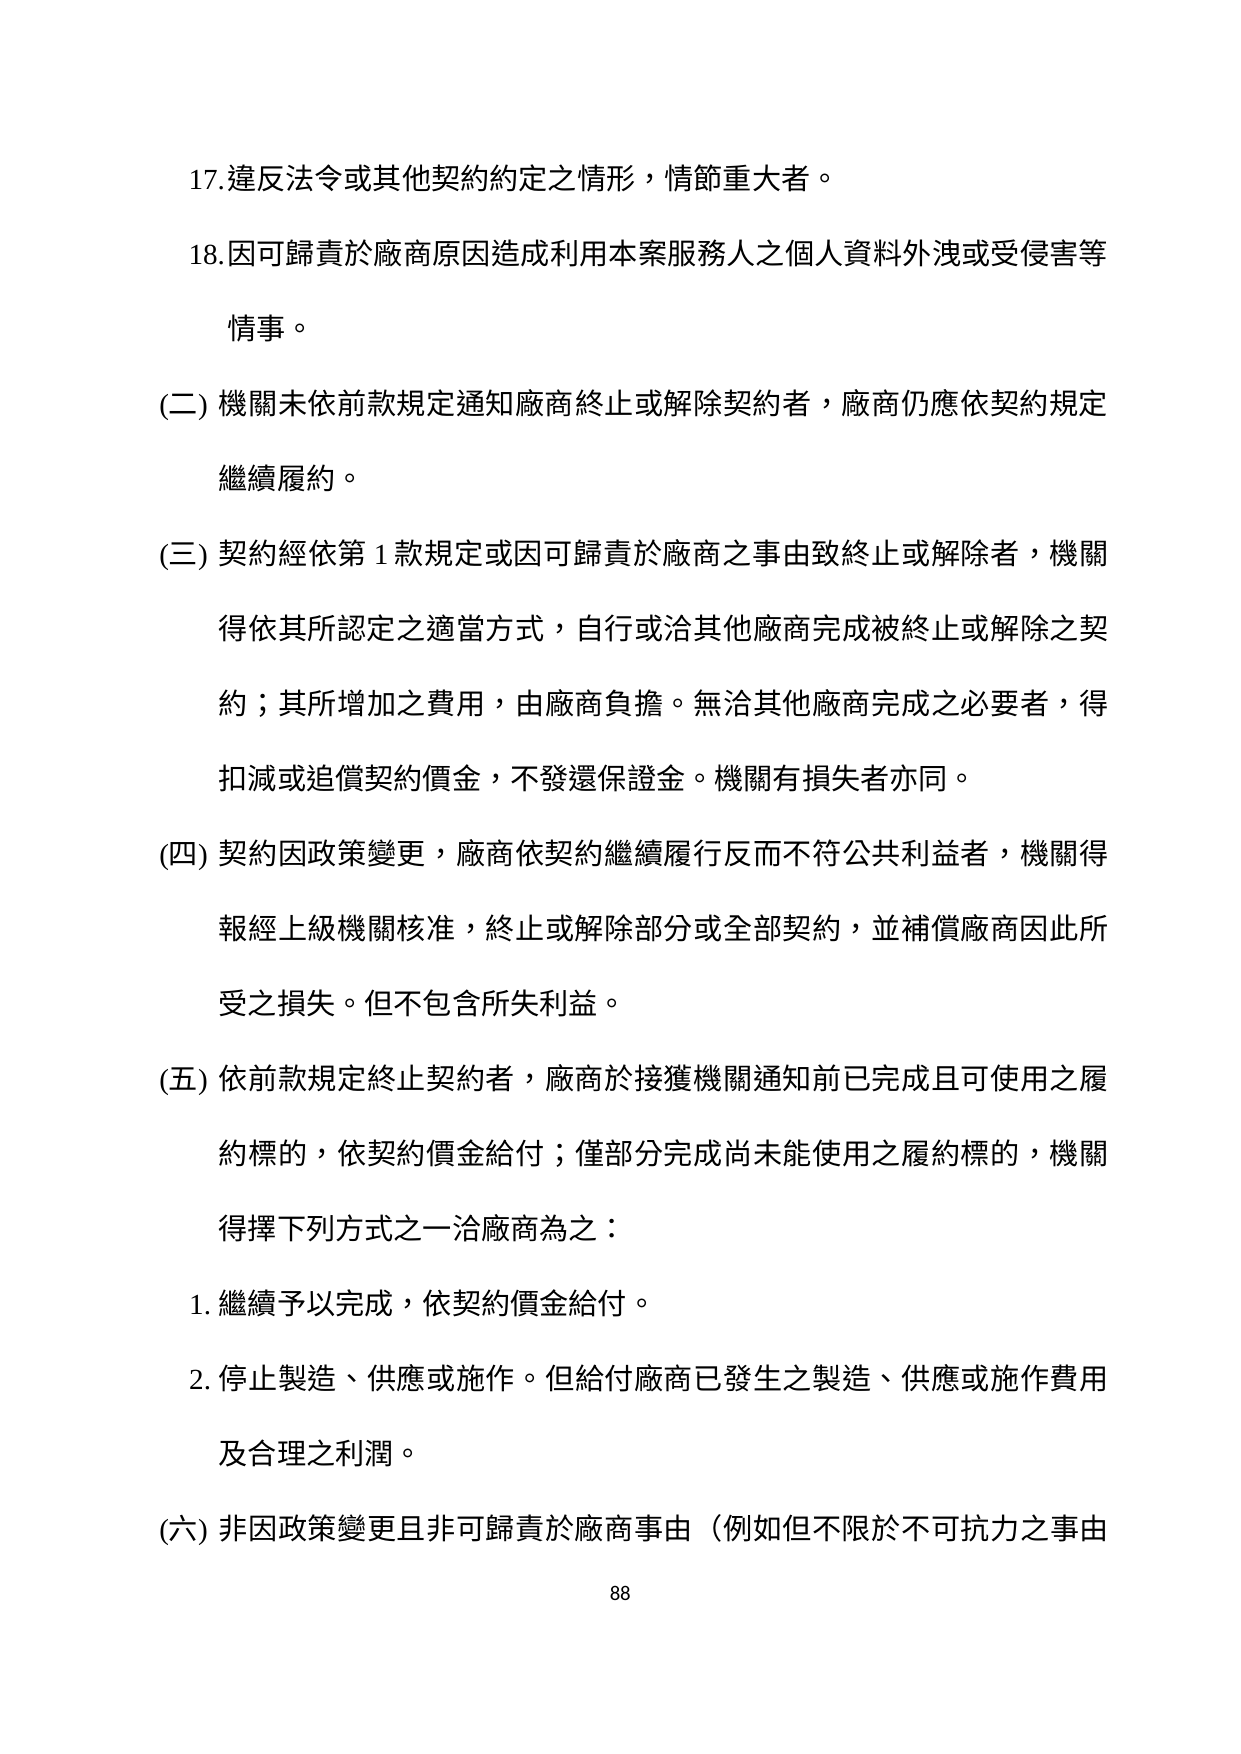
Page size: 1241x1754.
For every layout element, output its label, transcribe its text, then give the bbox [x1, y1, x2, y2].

list 停止製造、供應或施作。但給付廠商已發生之製造、供應或施作費用及合理之利潤。 [189, 1339, 1110, 1489]
list 繼續予以完成，依契約價金給付。 [189, 1264, 1110, 1339]
subtitle 機關未依前款規定通知廠商終止或解除契約者，廠商仍應依契約規定繼續履約。 [159, 364, 1110, 514]
subtitle 非因政策變更且非可歸責於廠商事由（例如但不限於不可抗力之事由 [159, 1489, 1110, 1564]
subtitle 契約經依第1款規定或因可歸責於廠商之事由致終止或解除者，機關得依其所認定之適當方式，自行或洽其他廠商完成被終止或解除之契約；其所增加之費用，由廠商負擔。無洽其他廠商完成之必要者，得扣減或追償契約價金，不發還保證金。機關有損失者亦同。 [159, 514, 1110, 814]
list 違反法令或其他契約約定之情形，情節重大者。 [188, 139, 1110, 214]
subtitle 契約因政策變更，廠商依契約繼續履行反而不符公共利益者，機關得報經上級機關核准，終止或解除部分或全部契約，並補償廠商因此所受之損失。但不包含所失利益。 [159, 814, 1110, 1039]
list 因可歸責於廠商原因造成利用本案服務人之個人資料外洩或受侵害等情事。 [188, 214, 1110, 364]
subtitle 依前款規定終止契約者，廠商於接獲機關通知前已完成且可使用之履約標的，依契約價金給付；僅部分完成尚未能使用之履約標的，機關得擇下列方式之一洽廠商為之： [159, 1039, 1110, 1264]
